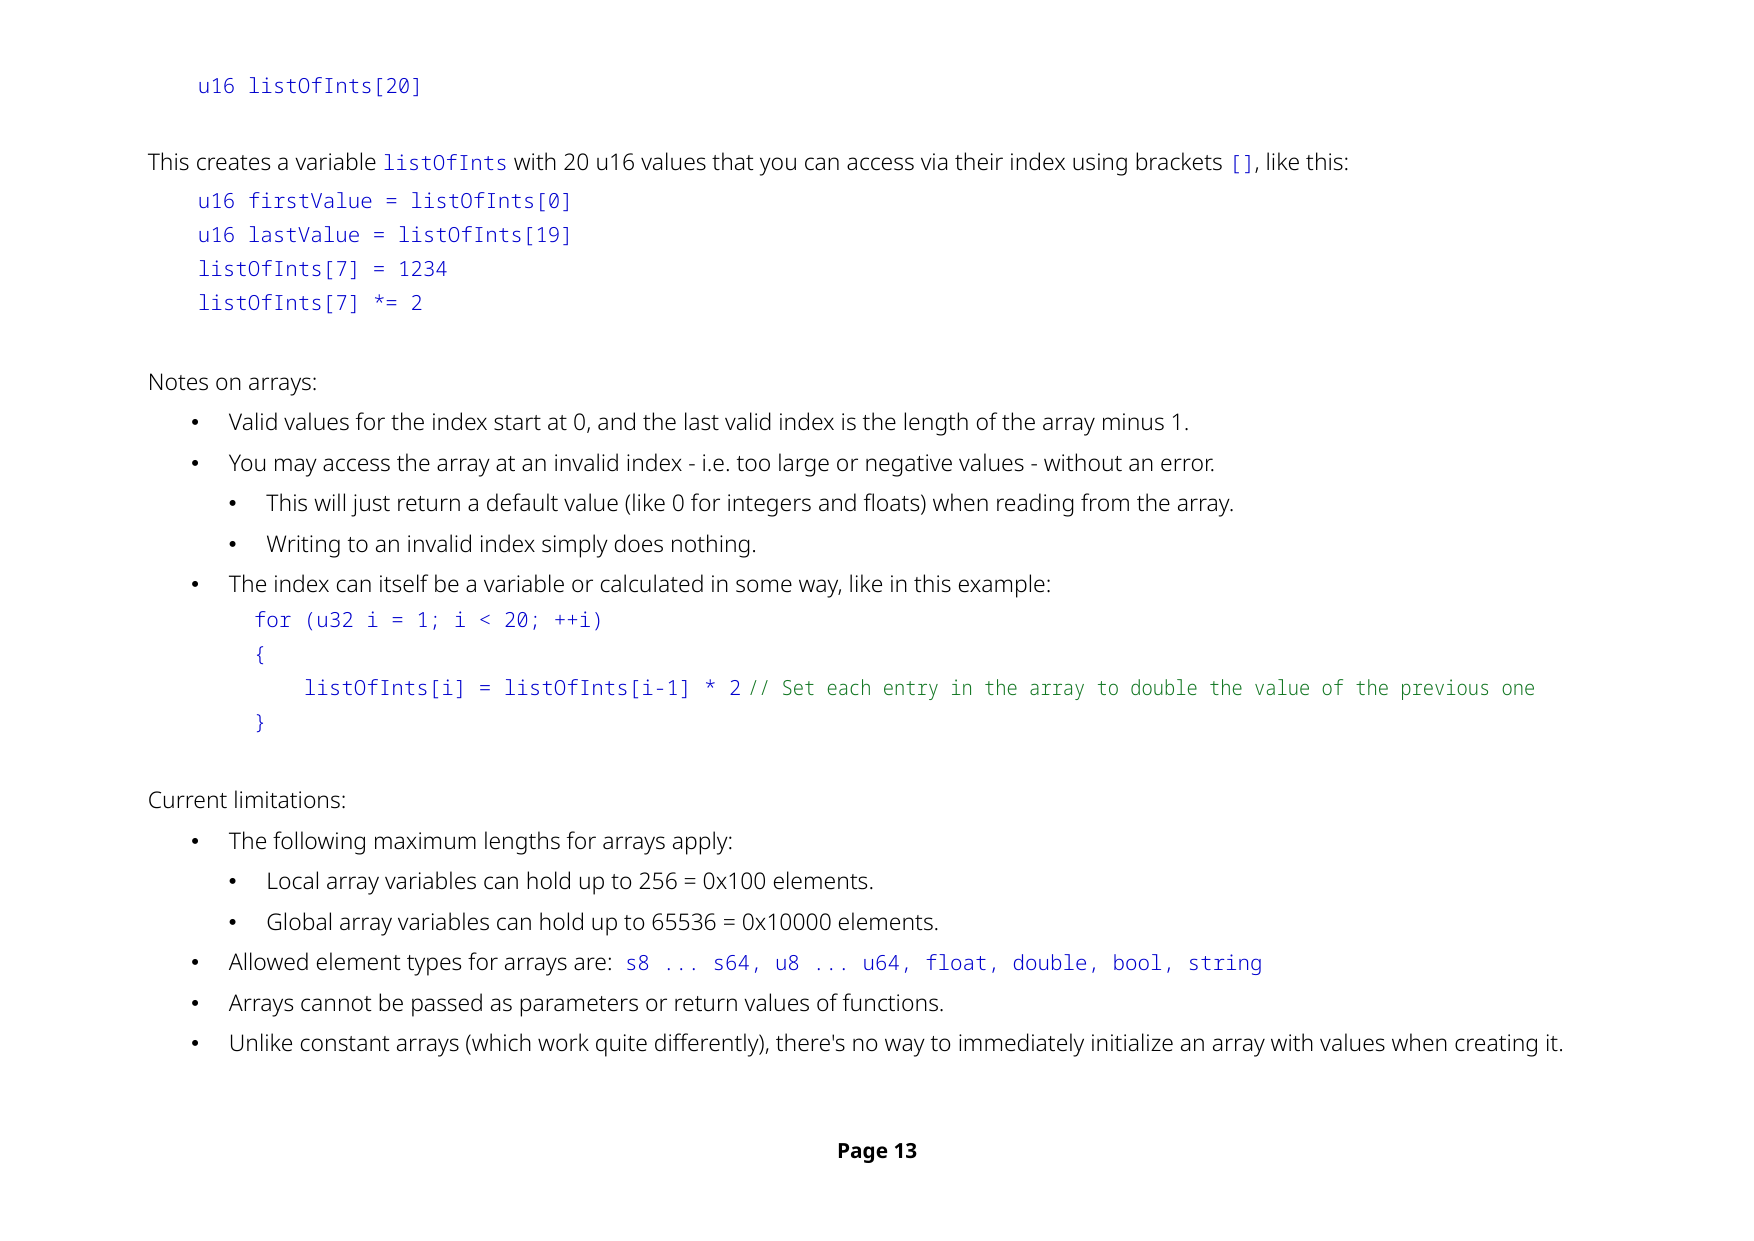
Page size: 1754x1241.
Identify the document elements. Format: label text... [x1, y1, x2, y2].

list Valid values for the index start at 0, and the last valid index is the length of the array minus 1. [191, 406, 1606, 438]
text Current limitations: [148, 784, 1606, 816]
list You may access the array at an invalid index - i.e. too large or negative values - without an error. [191, 447, 1606, 478]
list Unlike constant arrays (which work quite differently), there's no way to immediately initialize an array with values when creating it. [191, 1027, 1606, 1058]
list This will just return a default value (like 0 for integers and floats) when reading from the array. [229, 487, 1606, 518]
list Arrays cannot be passed as parameters or return values of functions. [191, 987, 1606, 1018]
text u16 firstValue = listOfInts[0] u16 lastValue = listOfInts[19] listOfInts[7] = 1234 listOfInts[7] *= 2 [148, 186, 1606, 317]
text Notes on arrays: [148, 366, 1606, 397]
list Global array variables can hold up to 65536 = 0x10000 elements. [229, 906, 1606, 937]
text u16 listOfInts[20] [148, 71, 1606, 137]
list Local array variables can hold up to 256 = 0x100 elements. [229, 865, 1606, 897]
list Allowed element types for arrays are: s8 ... s64, u8 ... u64, float, double, bool, string [191, 946, 1606, 977]
text This creates a variable listOfInts with 20 u16 values that you can access via their index using brackets [], like this: [148, 146, 1606, 177]
list The index can itself be a variable or calculated in some way, like in this example: for (u32 i = 1; i < 20; ++i) { listOfInts[i] = listOfInts[i-1] * 2 // Set each entry in the array to double the value of the previous one } [191, 568, 1606, 736]
list Writing to an invalid index simply does nothing. [229, 528, 1606, 559]
list The following maximum lengths for arrays apply: [191, 825, 1606, 856]
